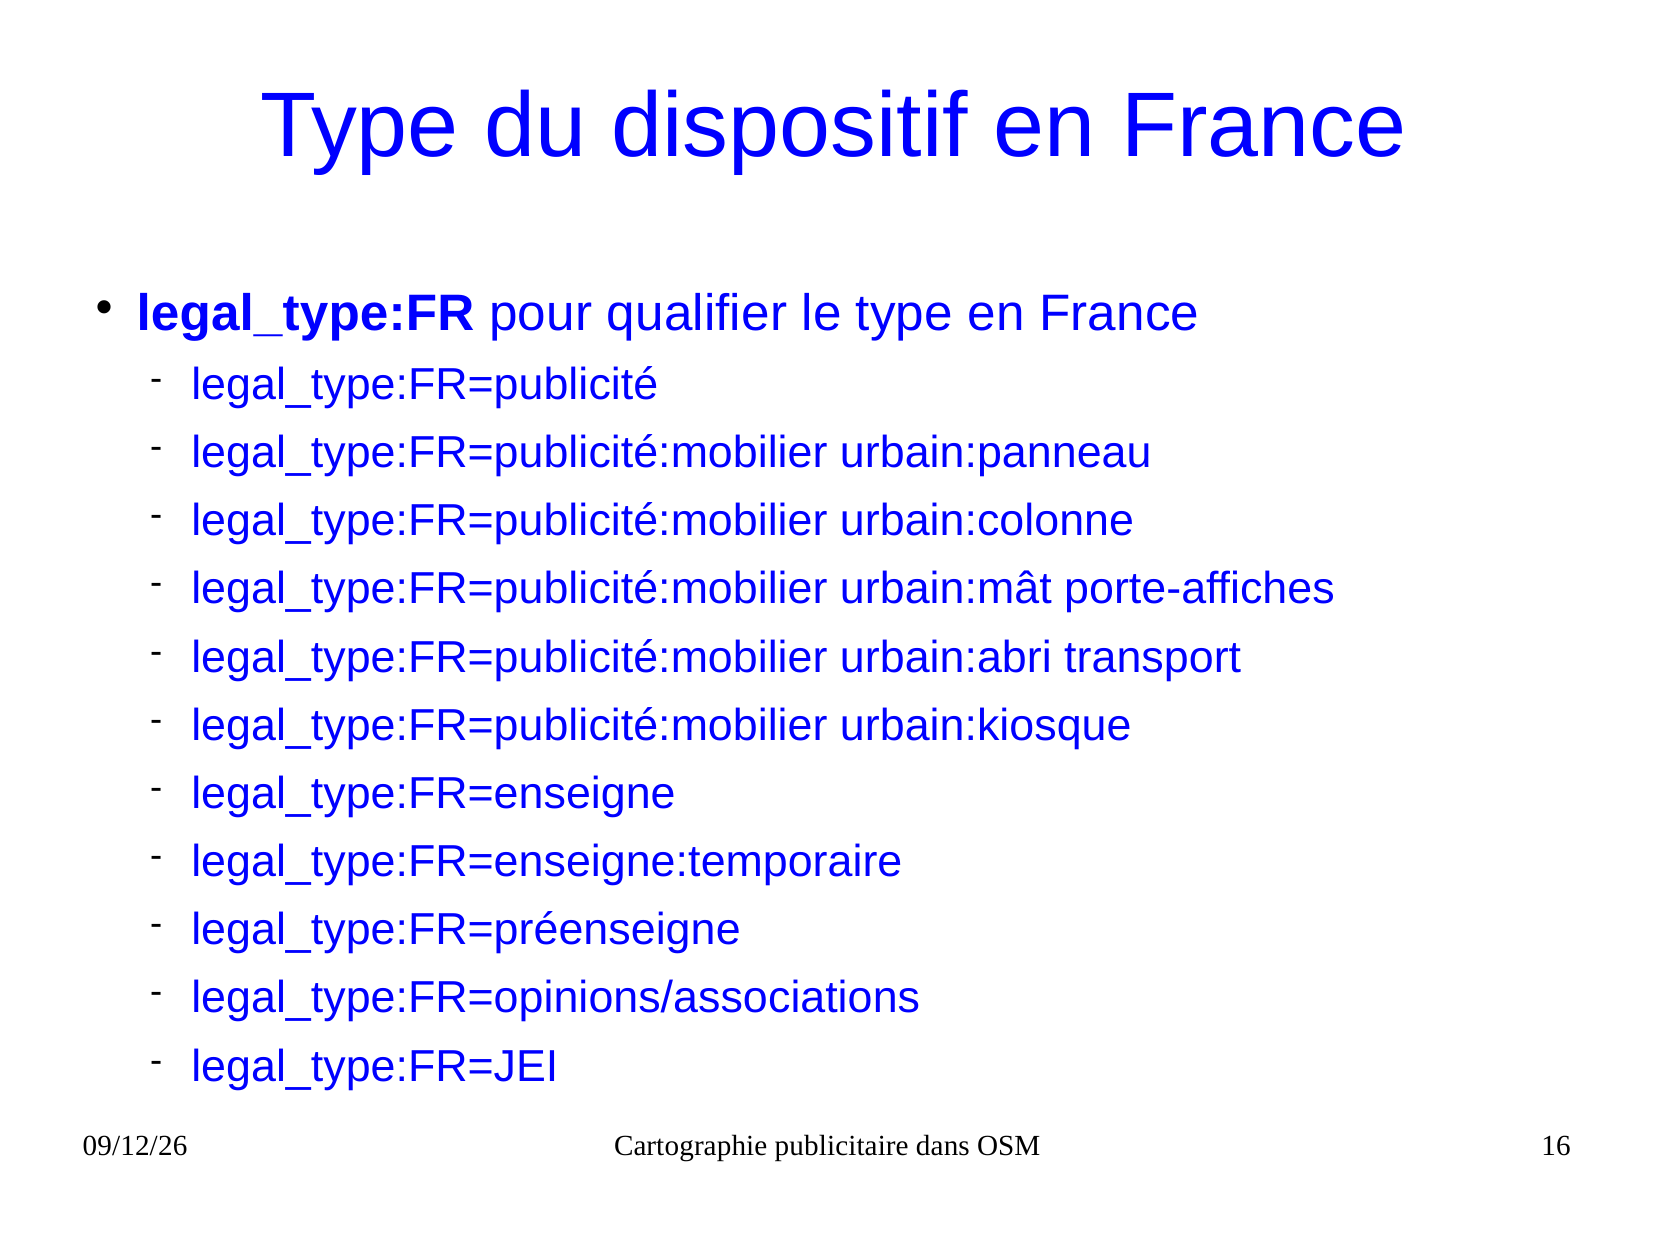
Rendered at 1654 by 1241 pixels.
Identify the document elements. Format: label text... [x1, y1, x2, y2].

title Type du dispositif en France [90, 19, 1579, 225]
list legal_type:FR pour qualifier le type en France legal_type:FR=publicité legal_type:FR=publicité:mobilier urbain:panneau legal_type:FR=publicité:mobilier urbain:colonne legal_type:FR=publicité:mobilier urbain:mât porte-affiches legal_type:FR=publicité:mobilier urbain:abri transport legal_type:FR=publicité:mobilier urbain:kiosque legal_type:FR=enseigne legal_type:FR=enseigne:temporaire legal_type:FR=préenseigne legal_type:FR=opinions/associations legal_type:FR=JEI [82, 195, 1571, 1096]
